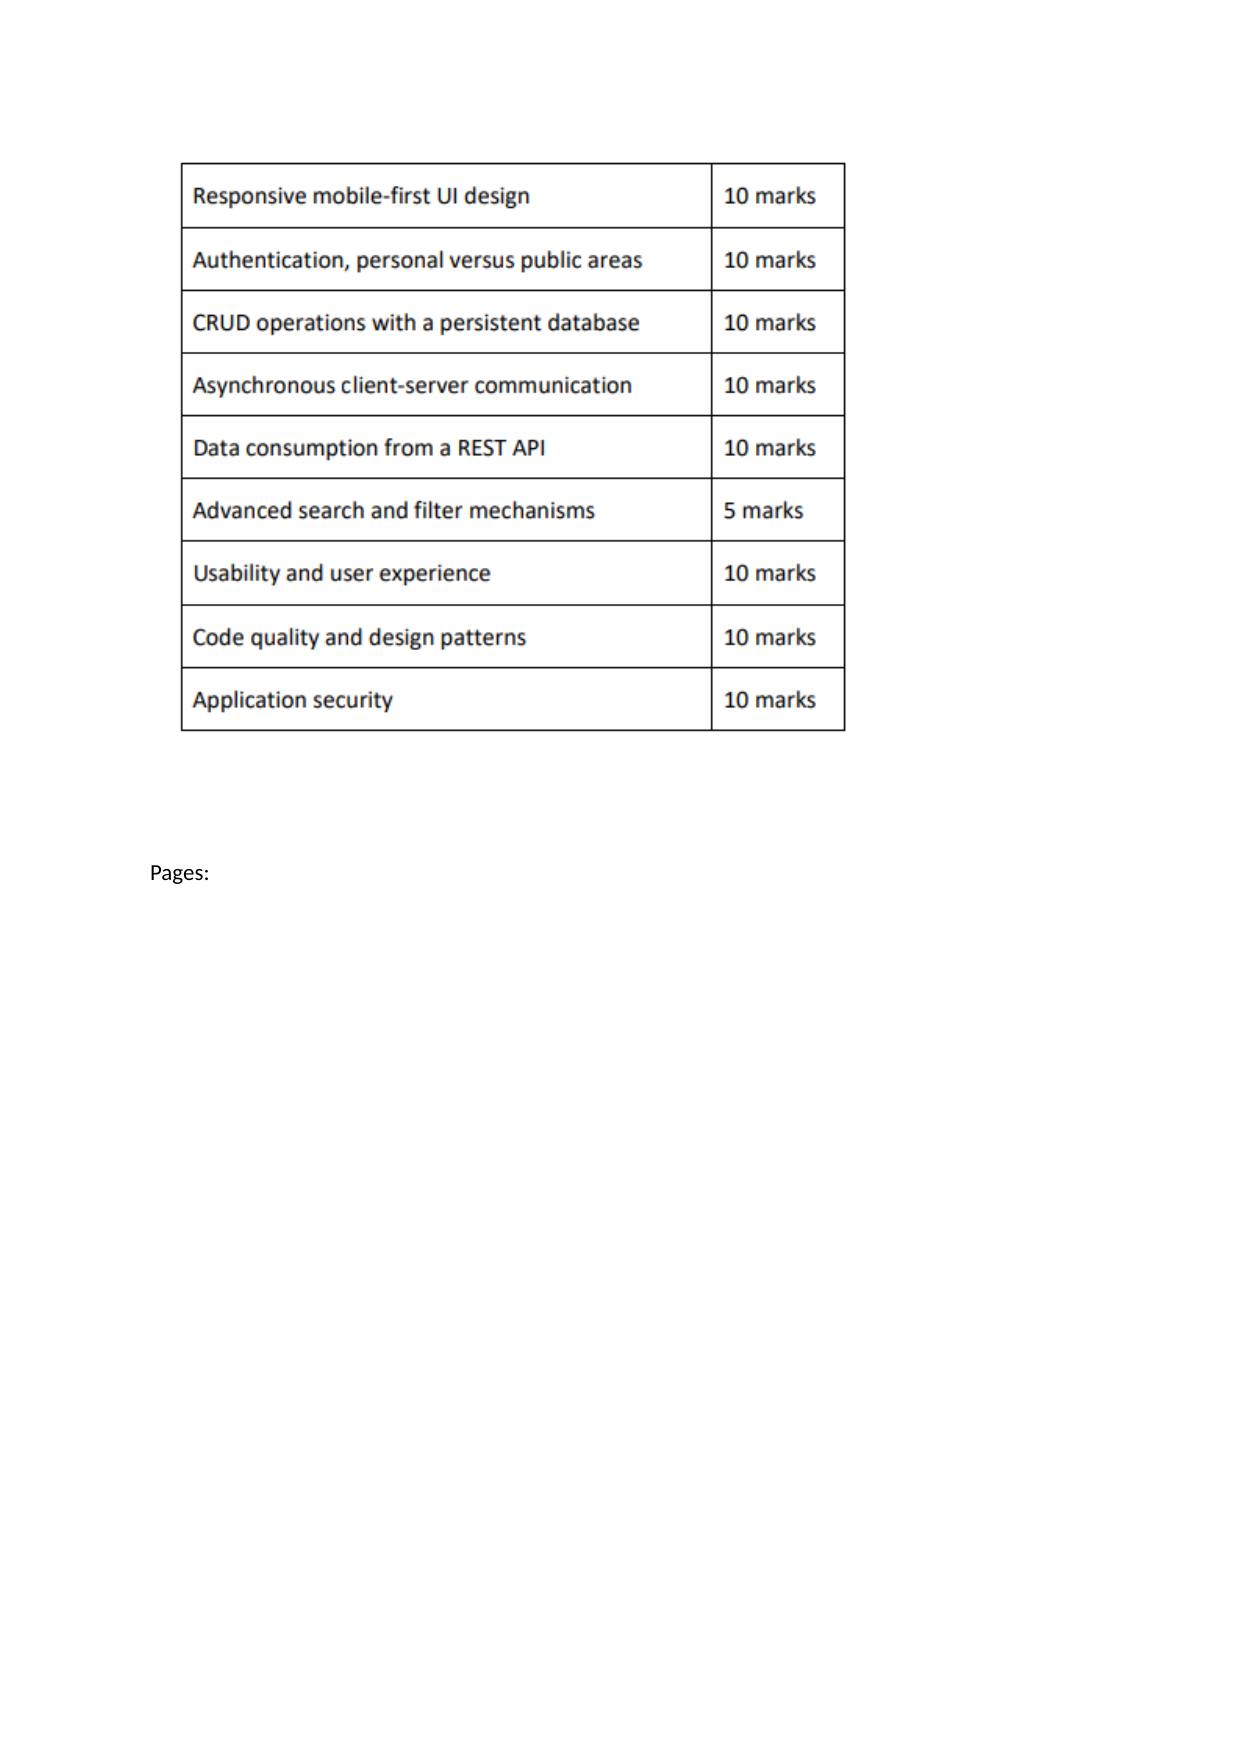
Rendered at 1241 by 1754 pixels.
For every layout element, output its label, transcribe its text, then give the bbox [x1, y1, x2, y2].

text Pages: [150, 858, 1090, 886]
